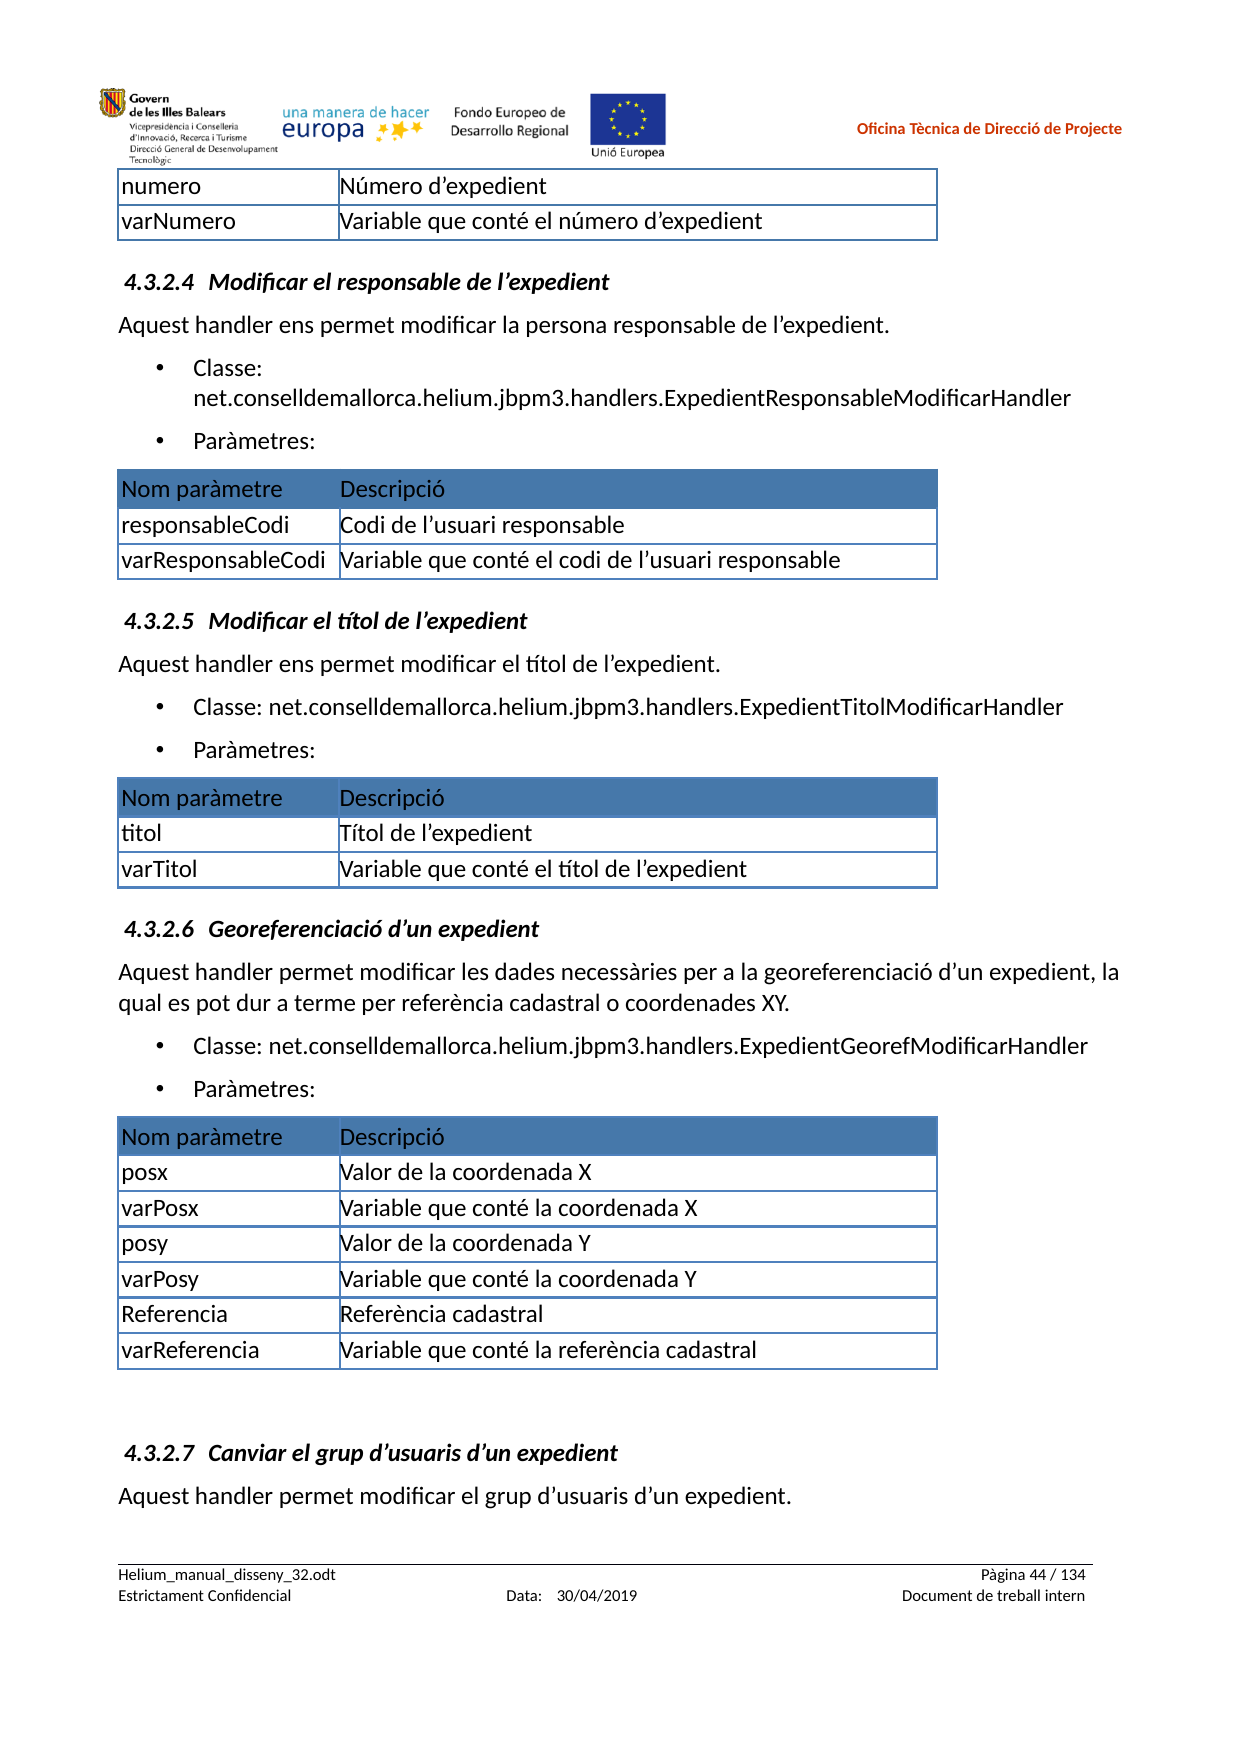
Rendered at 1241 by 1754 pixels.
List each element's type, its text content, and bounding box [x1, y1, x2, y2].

table_cell Valor de la coordenada Y [341, 1228, 936, 1261]
table_cell varResponsableCodi [119, 545, 339, 578]
table_cell varPosy [119, 1263, 339, 1296]
list Classe: net.conselldemallorca.helium.jbpm3.handlers.ExpedientResponsableModificarHandler [156, 352, 1122, 413]
picture [99, 87, 668, 166]
table_cell varNumero [119, 206, 338, 239]
table_cell Variable que conté el codi de l’usuari responsable [341, 545, 936, 578]
table_cell varTitol [119, 853, 338, 886]
table_header Descripció [340, 779, 936, 815]
table_cell Variable que conté el títol de l’expedient [340, 853, 936, 886]
list Paràmetres: [156, 1073, 1122, 1103]
text Aquest handler permet modificar el grup d’usuaris d’un expedient. [118, 1480, 1122, 1511]
text Aquest handler ens permet modificar el títol de l’expedient. [118, 648, 1122, 678]
list Classe: net.conselldemallorca.helium.jbpm3.handlers.ExpedientGeorefModificarHandler [156, 1030, 1122, 1060]
table_cell numero [119, 170, 338, 203]
table_cell Variable que conté la coordenada Y [341, 1263, 936, 1296]
text Aquest handler permet modificar les dades necessàries per a la georeferenciació d’un expedient, la qual es pot dur a terme per referència cadastral o coordenades XY. [118, 956, 1122, 1017]
table_cell Valor de la coordenada X [341, 1156, 936, 1190]
table_header Descripció [341, 1118, 936, 1154]
table_cell Variable que conté el número d’expedient [340, 206, 936, 239]
table_cell Variable que conté la referència cadastral [341, 1334, 936, 1367]
table_cell posx [119, 1156, 339, 1190]
table_header Descripció [341, 471, 936, 507]
table_cell titol [119, 818, 338, 851]
table_cell Número d’expedient [340, 170, 936, 203]
table_header Nom paràmetre [119, 471, 339, 507]
subtitle Modificar el títol de l’expedient [118, 605, 1122, 635]
subtitle Georeferenciació d’un expedient [118, 913, 1122, 944]
subtitle Canviar el grup d’usuaris d’un expedient [118, 1437, 1122, 1468]
table_cell Codi de l’usuari responsable [341, 509, 936, 542]
table_cell Títol de l’expedient [340, 818, 936, 851]
table_cell responsableCodi [119, 509, 339, 542]
table_cell Variable que conté la coordenada X [341, 1192, 936, 1225]
list Paràmetres: [156, 734, 1122, 764]
table_cell varPosx [119, 1192, 339, 1225]
list Paràmetres: [156, 425, 1122, 456]
table_cell Referència cadastral [341, 1299, 936, 1332]
table_cell posy [119, 1228, 339, 1261]
table_cell varReferencia [119, 1334, 339, 1367]
table_header Nom paràmetre [119, 1118, 339, 1154]
table_header Nom paràmetre [119, 779, 338, 815]
text Aquest handler ens permet modificar la persona responsable de l’expedient. [118, 309, 1122, 339]
table_cell Referencia [119, 1299, 339, 1332]
subtitle Modificar el responsable de l’expedient [118, 266, 1122, 296]
list Classe: net.conselldemallorca.helium.jbpm3.handlers.ExpedientTitolModificarHandler [156, 691, 1122, 721]
